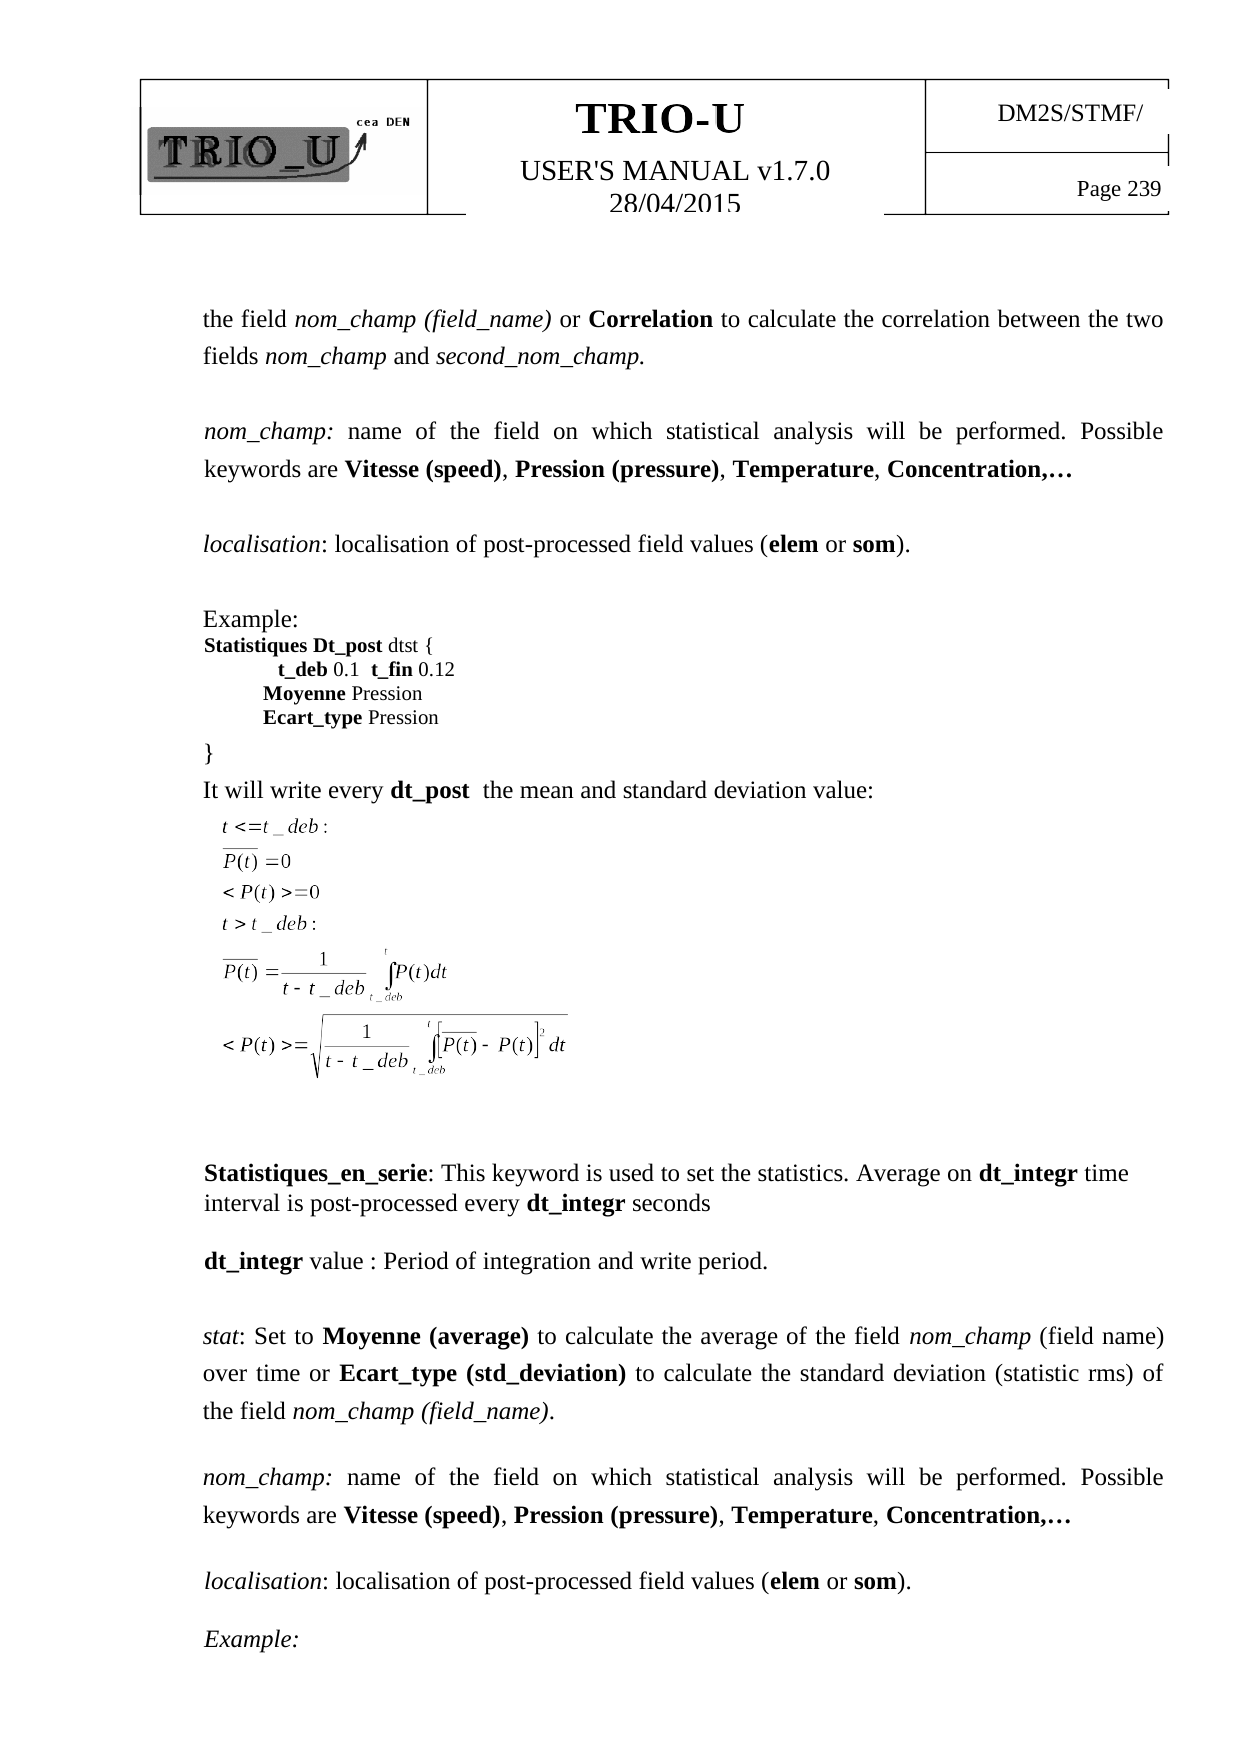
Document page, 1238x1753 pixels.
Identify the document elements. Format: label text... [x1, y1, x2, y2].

text Example: [204, 1624, 1196, 1653]
text Ecart_type Pression [204, 705, 1196, 729]
text dt_integr value : Period of integration and write period. [204, 1246, 1196, 1274]
text localisation: localisation of post-processed field values (elem or som). [204, 1566, 1196, 1595]
text t_deb 0.1 t_fin 0.12 [204, 657, 1196, 681]
text nom_champ: name of the field on which statistical analysis will be performed. Possible keywords are Vitesse (speed), Pression (pressure), Temperature, Concentration,… [204, 408, 1165, 483]
text Moyenne Pression [204, 681, 1196, 705]
text It will write every dt_post the mean and standard deviation value: [203, 767, 1165, 804]
text Statistiques Dt_post dtst { [204, 633, 1196, 657]
text nom_champ: name of the field on which statistical analysis will be performed. Possible keywords are Vitesse (speed), Pression (pressure), Temperature, Concentration,… [203, 1454, 1165, 1529]
text Statistiques_en_serie: This keyword is used to set the statistics. Average on dt_integr time interval is post-processed every dt_integr seconds [204, 1158, 1196, 1216]
text stat: Set to Moyenne (average) to calculate the average of the field nom_champ (field name) over time or Ecart_type (std_deviation) to calculate the standard deviation (statistic rms) of the field nom_champ (field_name). [203, 1312, 1165, 1424]
text the field nom_champ (field_name) or Correlation to calculate the correlation between the two fields nom_champ and second_nom_champ. [203, 295, 1165, 370]
text localisation: localisation of post-processed field values (elem or som). [203, 520, 1165, 558]
text } [203, 729, 1165, 767]
text Example: [203, 595, 1165, 633]
